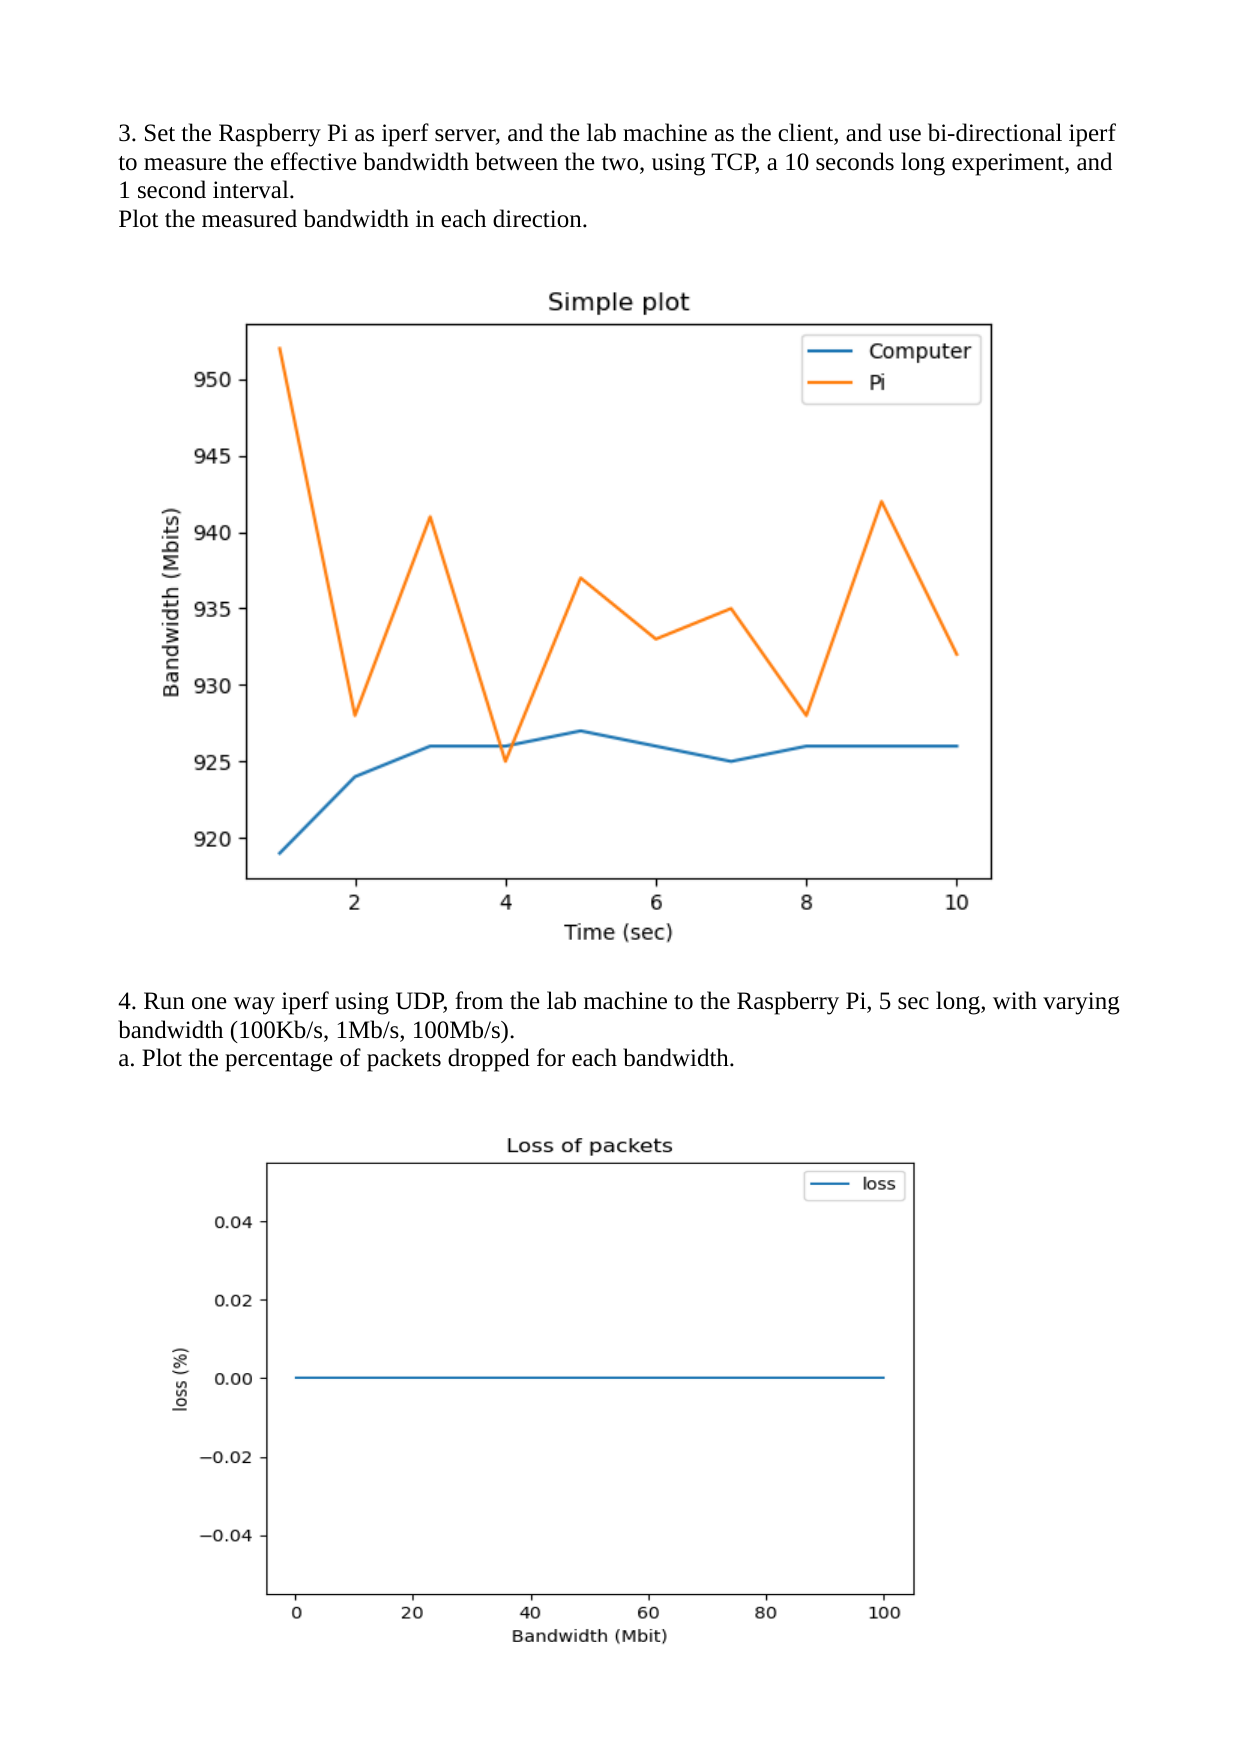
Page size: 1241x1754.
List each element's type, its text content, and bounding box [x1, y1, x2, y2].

text 4. Run one way iperf using UDP, from the lab machine to the Raspberry Pi, 5 sec long, with varying bandwidth (100Kb/s, 1Mb/s, 100Mb/s). a. Plot the percentage of packets dropped for each bandwidth. [118, 986, 1122, 1072]
picture [126, 237, 1087, 958]
text 3. Set the Raspberry Pi as iperf server, and the lab machine as the client, and use bi-directional iperf to measure the effective bandwidth between the two, using TCP, a 10 seconds long experiment, and 1 second interval. Plot the measured bandwidth in each direction. [118, 118, 1122, 233]
picture [162, 1095, 997, 1656]
